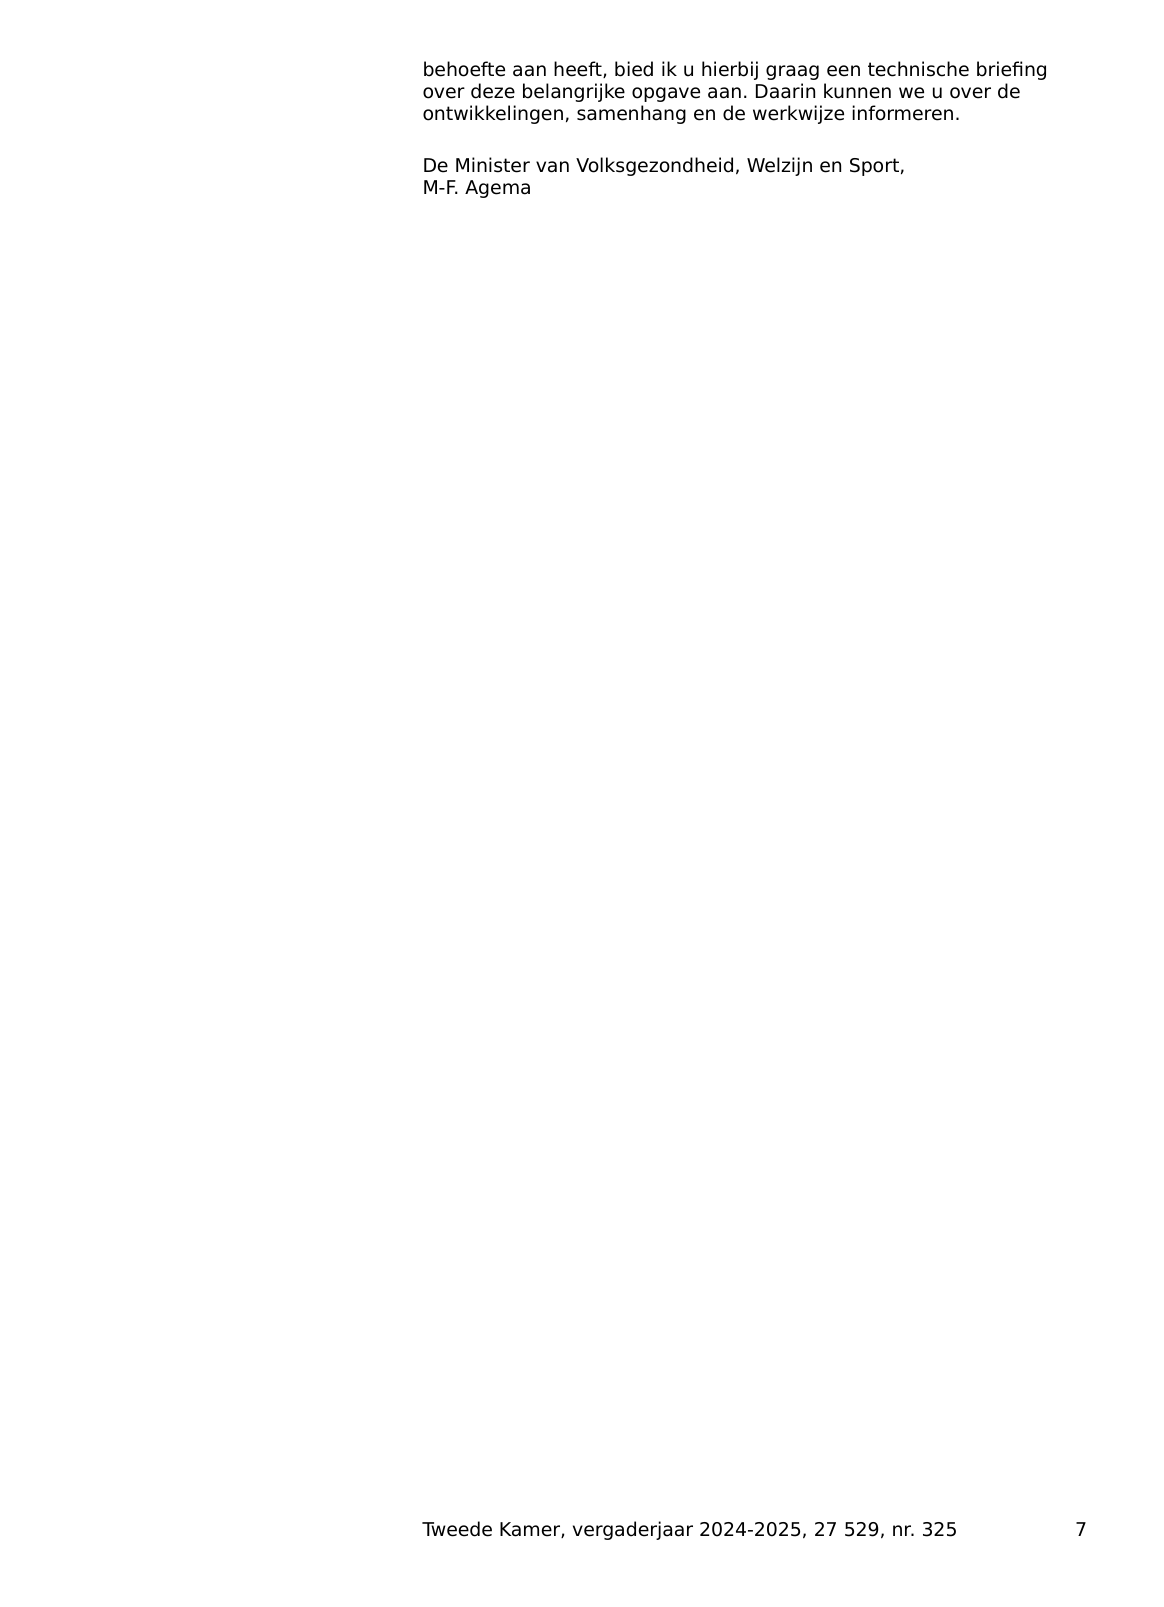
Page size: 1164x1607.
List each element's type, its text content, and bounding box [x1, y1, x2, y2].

text behoefte aan heeft, bied ik u hierbij graag een technische briefing over deze belangrijke opgave aan. Daarin kunnen we u over de ontwikkelingen, samenhang en de werkwijze informeren. [422, 59, 1087, 125]
text De Minister van Volksgezondheid, Welzijn en Sport, M-F. Agema [422, 155, 1087, 199]
